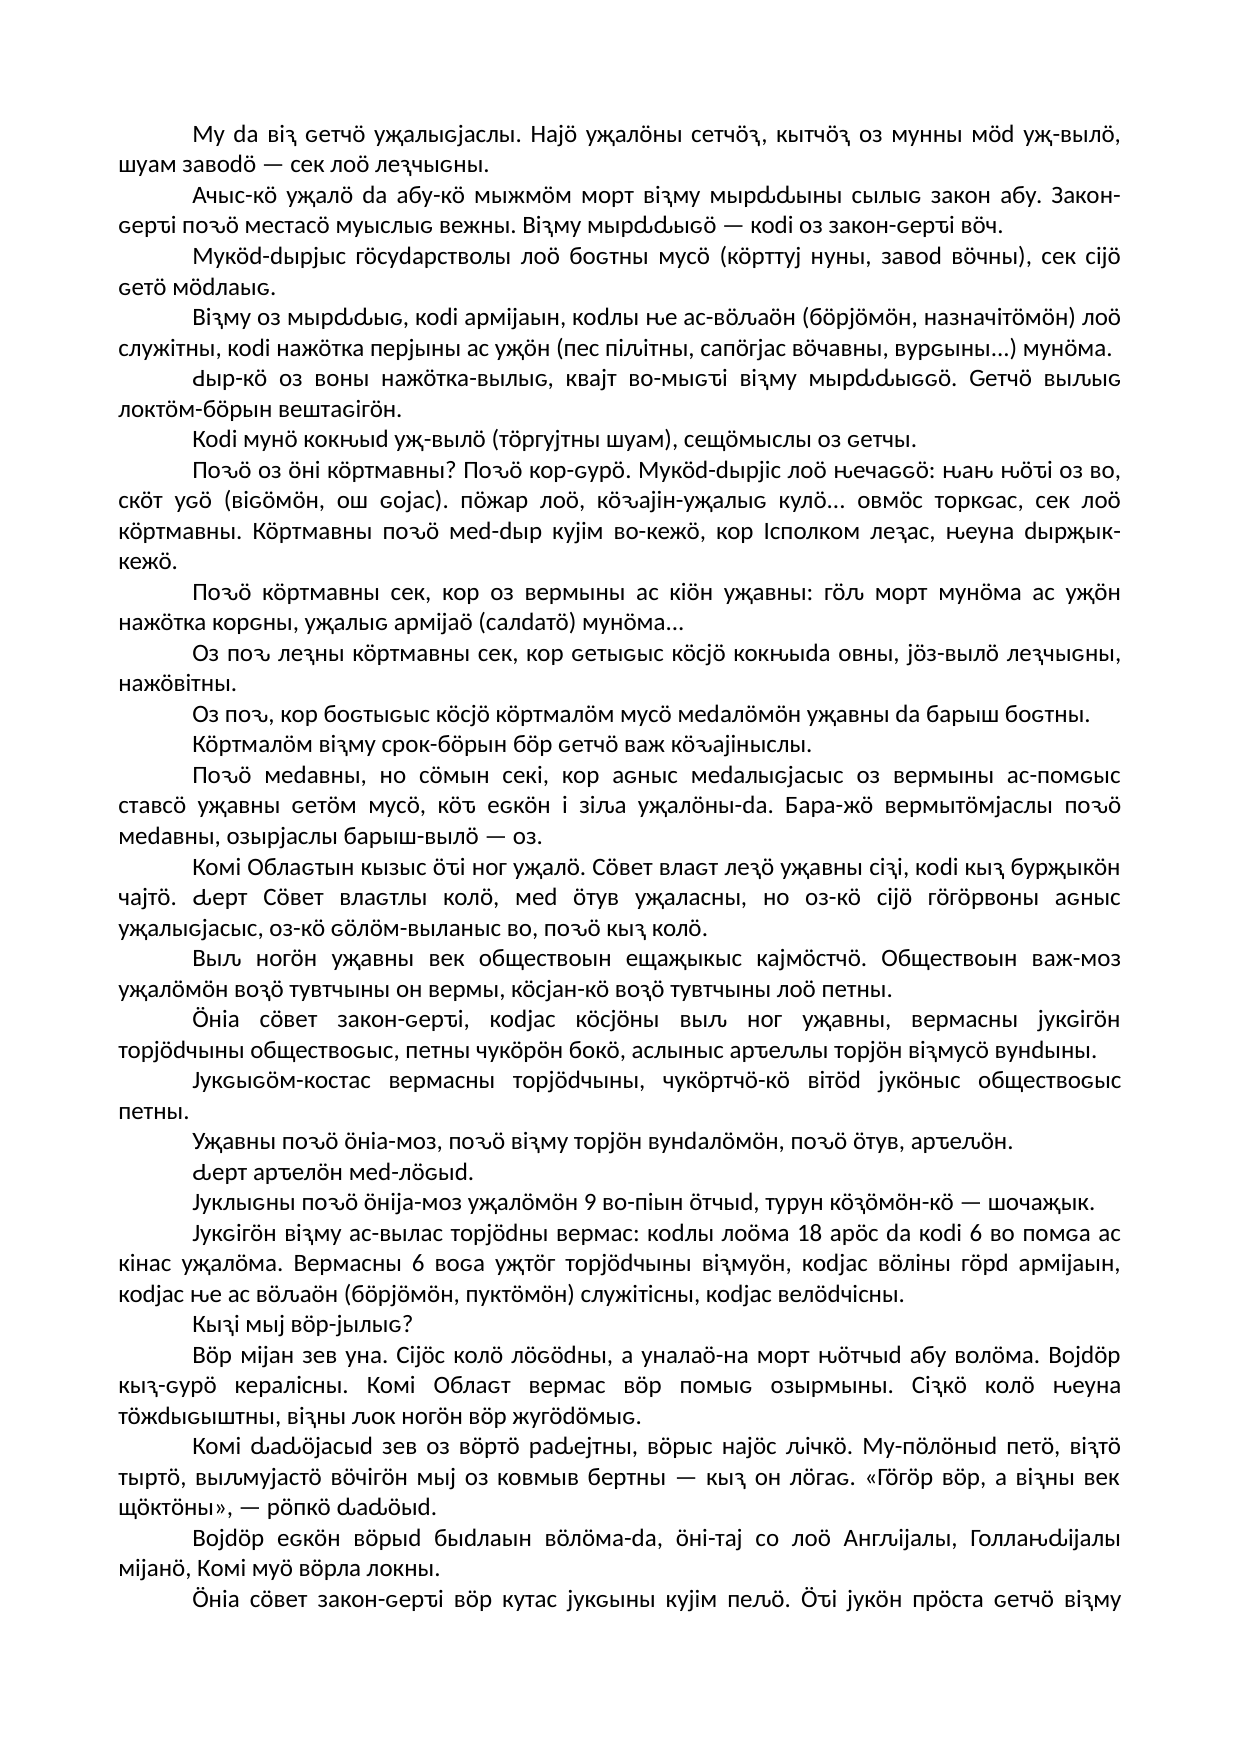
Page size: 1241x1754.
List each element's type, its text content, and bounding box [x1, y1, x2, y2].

text Поԅӧ кӧртмавны сек, кор оз вермыны ас кіӧн уҗавны: гӧԉ морт мунӧма ас уҗӧн нажӧтка корԍны, уҗалыԍ арміјаӧ (салԁатӧ) мунӧма... [118, 576, 1122, 637]
text Кӧртмалӧм віԇму срок-бӧрын бӧр ԍетчӧ важ кӧԅајіныслы. [118, 728, 1122, 759]
text Ӧніа сӧвет закон-ԍерԏі вӧр кутас јукԍыны кујім пеԉӧ. Ӧԏі јукӧн прӧста ԍетчӧ віԇму [118, 1583, 1122, 1614]
text Поԅӧ оз ӧні кӧртмавны? Поԅӧ кор-ԍурӧ. Мукӧԁ-ԁырјіс лоӧ ԋечаԍԍӧ: ԋаԋ ԋӧԏі оз во, скӧт уԍӧ (віԍӧмӧн, ош ԍојас). пӧжар лоӧ, кӧԅајін-уҗалыԍ кулӧ... овмӧс торкԍас, сек лоӧ кӧртмавны. Кӧртмавны поԅӧ меԁ-ԁыр кујім во-кежӧ, кор Ісполком леԇас, ԋеуна ԁырҗык-кежӧ. [118, 454, 1122, 576]
text Војԁӧр еԍкӧн вӧрыԁ быԁлаын вӧлӧма-ԁа, ӧні-тај со лоӧ Ангԉіјалы, Голлаԋԃіјалы міјанӧ, Комі муӧ вӧрла локны. [118, 1522, 1122, 1583]
text Уҗавны поԅӧ ӧніа-моз, поԅӧ віԇму торјӧн вунԁалӧмӧн, поԅӧ ӧтув, арԏеԉӧн. [118, 1125, 1122, 1156]
text Вӧр міјан зев уна. Сіјӧс колӧ лӧԍӧԁны, а уналаӧ-на морт ԋӧтчыԁ абу волӧма. Војԁӧр кыԇ-ԍурӧ кералісны. Комі Облаԍт вермас вӧр помыԍ озырмыны. Сіԇкӧ колӧ ԋеуна тӧжԁыԍыштны, віԇны ԉок ногӧн вӧр жугӧԁӧмыԍ. [118, 1339, 1122, 1431]
text Ӧніа сӧвет закон-ԍерԏі, коԁјас кӧсјӧны выԉ ног уҗавны, вермасны јукԍігӧн торјӧԁчыны обществоԍыс, петны чукӧрӧн бокӧ, аслыныс арԏеԉлы торјӧн віԇмусӧ вунԁыны. [118, 1003, 1122, 1064]
text Комі Облаԍтын кызыс ӧԏі ног уҗалӧ. Сӧвет влаԍт леԇӧ уҗавны сіԇі, коԁі кыԇ бурҗыкӧн чајтӧ. Ԃерт Сӧвет влаԍтлы колӧ, меԁ ӧтув уҗаласны, но оз-кӧ сіјӧ гӧгӧрвоны аԍныс уҗалыԍјасыс, оз-кӧ ԍӧлӧм-выланыс во, поԅӧ кыԇ колӧ. [118, 851, 1122, 942]
text Коԁі мунӧ кокԋыԁ уҗ-вылӧ (тӧргујтны шуам), сещӧмыслы оз ԍетчы. [118, 423, 1122, 454]
text Оз поԅ, кор боԍтыԍыс кӧсјӧ кӧртмалӧм мусӧ меԁалӧмӧн уҗавны ԁа барыш боԍтны. [118, 698, 1122, 728]
text Віԇму оз мырԃԃыԍ, коԁі арміјаын, коԁлы ԋе ас-вӧԉаӧн (бӧрјӧмӧн, назначітӧмӧн) лоӧ служітны, коԁі нажӧтка перјыны ас уҗӧн (пес піԉітны, сапӧгјас вӧчавны, вурԍыны...) мунӧма. [118, 301, 1122, 362]
text Јукԍыԍӧм-костас вермасны торјӧԁчыны, чукӧртчӧ-кӧ вітӧԁ јукӧныс обществоԍыс петны. [118, 1064, 1122, 1125]
text Ԃерт арԏелӧн меԁ-лӧԍыԁ. [118, 1156, 1122, 1186]
text Јуклыԍны поԅӧ ӧніја-моз уҗалӧмӧн 9 во-піын ӧтчыԁ, турун кӧԇӧмӧн-кӧ — шочаҗык. [118, 1186, 1122, 1217]
text Комі ԃаԃӧјасыԁ зев оз вӧртӧ раԃејтны, вӧрыс најӧс ԉічкӧ. Му-пӧлӧныԁ петӧ, віԇтӧ тыртӧ, выԉмујастӧ вӧчігӧн мыј оз ковмыв бертны — кыԇ он лӧгаԍ. «Гӧгӧр вӧр, а віԇны век щӧктӧны», — рӧпкӧ ԃаԃӧыԁ. [118, 1431, 1122, 1522]
text Поԅӧ меԁавны, но сӧмын секі, кор аԍныс меԁалыԍјасыс оз вермыны ас-помԍыс ставсӧ уҗавны ԍетӧм мусӧ, кӧԏ еԍкӧн і зіԉа уҗалӧны-ԁа. Бара-жӧ вермытӧмјаслы поԅӧ меԁавны, озырјаслы барыш-вылӧ — оз. [118, 759, 1122, 851]
text Оз поԅ леԇны кӧртмавны сек, кор ԍетыԍыс кӧсјӧ кокԋыԁа овны, јӧз-вылӧ леԇчыԍны, нажӧвітны. [118, 637, 1122, 698]
text Ачыс-кӧ уҗалӧ ԁа абу-кӧ мыжмӧм морт віԇму мырԃԃыны сылыԍ закон абу. Закон-ԍерԏі поԅӧ местасӧ муыслыԍ вежны. Віԇму мырԃԃыԍӧ — коԁі оз закон-ԍерԏі вӧч. [118, 179, 1122, 240]
text Јукԍігӧн віԇму ас-вылас торјӧԁны вермас: коԁлы лоӧма 18 арӧс ԁа коԁі 6 во помԍа ас кінас уҗалӧма. Вермасны 6 воԍа уҗтӧг торјӧԁчыны віԇмуӧн, коԁјас вӧліны гӧрԁ арміјаын, коԁјас ԋе ас вӧԉаӧн (бӧрјӧмӧн, пуктӧмӧн) служітісны, коԁјас велӧԁчісны. [118, 1217, 1122, 1308]
text Му ԁа віԇ ԍетчӧ уҗалыԍјаслы. Најӧ уҗалӧны сетчӧԇ, кытчӧԇ оз мунны мӧԁ уҗ-вылӧ, шуам завоԁӧ — сек лоӧ леԇчыԍны. [118, 118, 1122, 179]
text Кыԇі мыј вӧр-јылыԍ? [118, 1308, 1122, 1339]
text Мукӧԁ-ԁырјыс гӧсуԁарстволы лоӧ боԍтны мусӧ (кӧрттуј нуны, завоԁ вӧчны), сек сіјӧ ԍетӧ мӧԁлаыԍ. [118, 240, 1122, 301]
text Ԁыр-кӧ оз воны нажӧтка-вылыԍ, квајт во-мыԍԏі віԇму мырԃԃыԍԍӧ. Ԍетчӧ выԉыԍ локтӧм-бӧрын вештаԍігӧн. [118, 362, 1122, 423]
text Выԉ ногӧн уҗавны век обществоын ещаҗыкыс кајмӧстчӧ. Обществоын важ-моз уҗалӧмӧн воԇӧ тувтчыны он вермы, кӧсјан-кӧ воԇӧ тувтчыны лоӧ петны. [118, 942, 1122, 1003]
